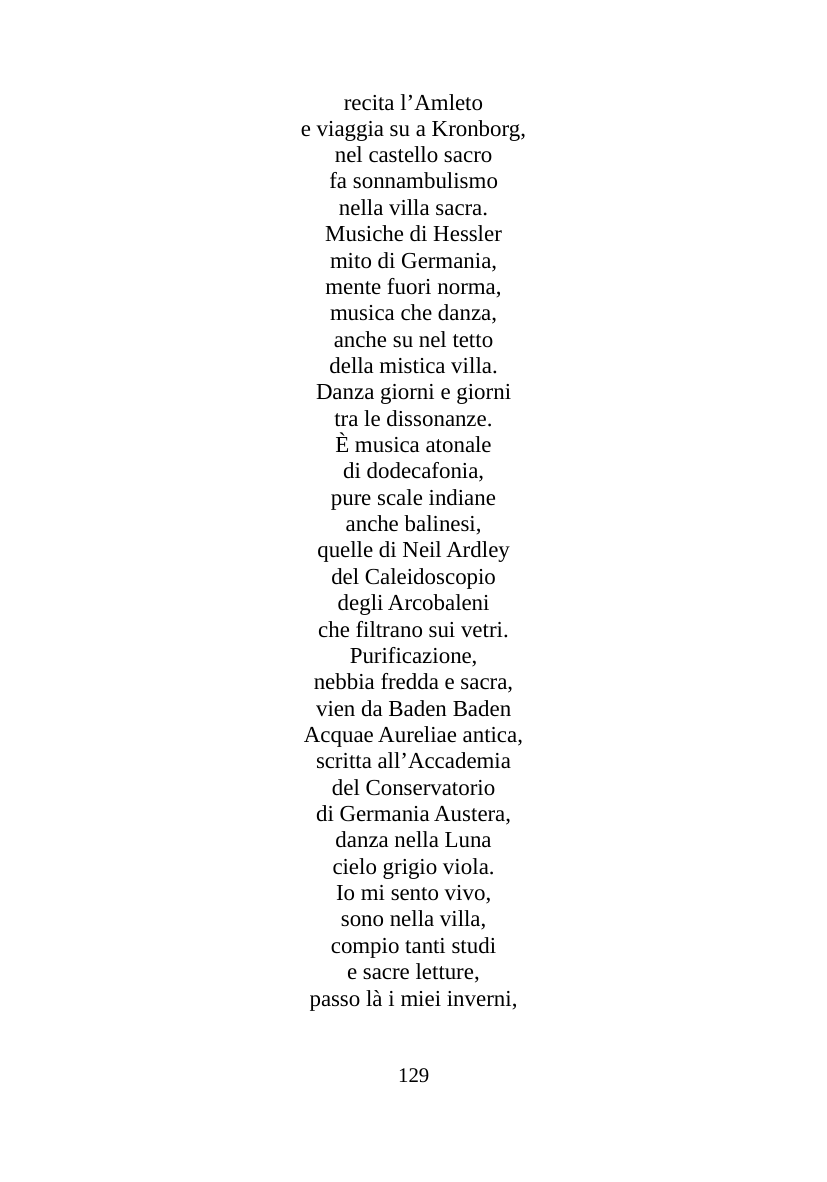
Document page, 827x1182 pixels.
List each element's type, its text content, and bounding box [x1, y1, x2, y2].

text recita l’Amleto [88, 88, 738, 115]
text cielo grigio viola. [88, 853, 738, 879]
text fa sonnambulismo [88, 168, 738, 194]
text mito di Germania, [88, 247, 738, 273]
text e viaggia su a Kronborg, [88, 115, 738, 141]
text musica che danza, [88, 299, 738, 326]
text del Conservatorio [88, 774, 738, 800]
text compio tanti studi [88, 932, 738, 958]
text Purificazione, [88, 642, 738, 668]
text che filtrano sui vetri. [88, 616, 738, 642]
text Danza giorni e giorni [88, 378, 738, 405]
text di Germania Austera, [88, 800, 738, 826]
text Io mi sento vivo, [88, 879, 738, 906]
text tra le dissonanze. [88, 405, 738, 431]
text e sacre letture, [88, 958, 738, 984]
text pure scale indiane [88, 484, 738, 510]
text mente fuori norma, [88, 273, 738, 299]
text è musica atonale [88, 431, 738, 457]
text Acquae Aureliae antica, [88, 721, 738, 747]
text vien da Baden Baden [88, 695, 738, 721]
text passo là i miei inverni, [88, 984, 738, 1011]
text anche su nel tetto [88, 326, 738, 352]
text danza nella Luna [88, 826, 738, 853]
text nella villa sacra. [88, 194, 738, 220]
text del Caleidoscopio [88, 563, 738, 589]
text anche balinesi, [88, 510, 738, 537]
text nel castello sacro [88, 141, 738, 168]
text scritta all’Accademia [88, 747, 738, 774]
text della mistica villa. [88, 352, 738, 378]
text quelle di Neil Ardley [88, 537, 738, 563]
text Musiche di Hessler [88, 220, 738, 247]
text degli Arcobaleni [88, 589, 738, 616]
text nebbia fredda e sacra, [88, 668, 738, 695]
text sono nella villa, [88, 906, 738, 932]
text di dodecafonia, [88, 457, 738, 484]
